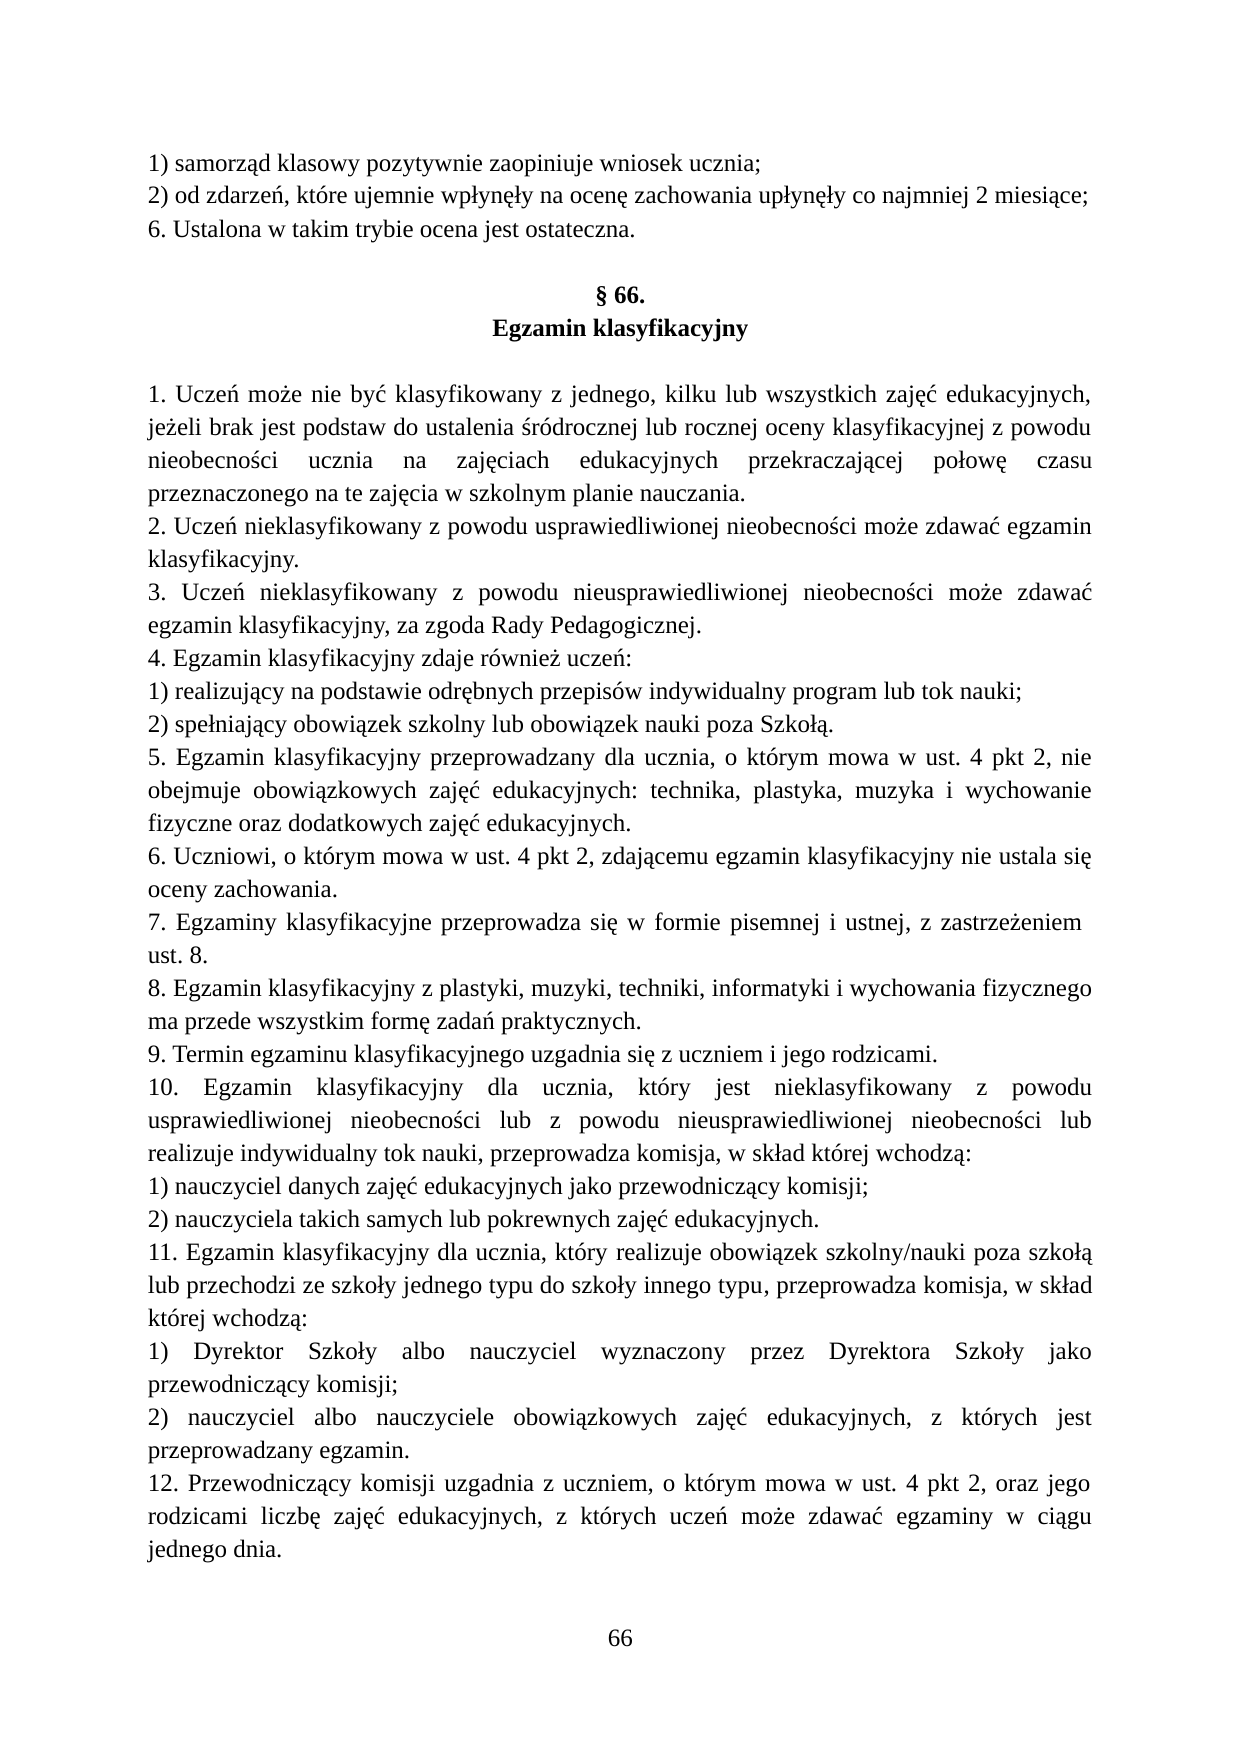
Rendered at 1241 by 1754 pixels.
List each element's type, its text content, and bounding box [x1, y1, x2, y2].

text 8. Egzamin klasyfikacyjny z plastyki, muzyki, techniki, informatyki i wychowania fizycznego ma przede wszystkim formę zadań praktycznych. [148, 973, 1093, 1035]
text § 66. [148, 280, 1093, 308]
text 2) spełniający obowiązek szkolny lub obowiązek nauki poza Szkołą. [148, 709, 1093, 738]
text 2. Uczeń nieklasyfikowany z powodu usprawiedliwionej nieobecności może zdawać egzamin klasyfikacyjny. [148, 511, 1093, 573]
text 10. Egzamin klasyfikacyjny dla ucznia, który jest nieklasyfikowany z powodu usprawiedliwionej nieobecności lub z powodu nieusprawiedliwionej nieobecności lub realizuje indywidualny tok nauki, przeprowadza komisja, w skład której wchodzą: [148, 1072, 1093, 1167]
text 2) nauczyciel albo nauczyciele obowiązkowych zajęć edukacyjnych, z których jest przeprowadzany egzamin. [148, 1402, 1093, 1464]
text 12. Przewodniczący komisji uzgadnia z uczniem, o którym mowa w ust. 4 pkt 2, oraz jego rodzicami liczbę zajęć edukacyjnych, z których uczeń może zdawać egzaminy w ciągu jednego dnia. [148, 1468, 1093, 1563]
text 9. Termin egzaminu klasyfikacyjnego uzgadnia się z uczniem i jego rodzicami. [148, 1039, 1093, 1068]
text 6. Uczniowi, o którym mowa w ust. 4 pkt 2, zdającemu egzamin klasyfikacyjny nie ustala się oceny zachowania. [148, 841, 1093, 903]
text 5. Egzamin klasyfikacyjny przeprowadzany dla ucznia, o którym mowa w ust. 4 pkt 2, nie obejmuje obowiązkowych zajęć edukacyjnych: technika, plastyka, muzyka i wychowanie fizyczne oraz dodatkowych zajęć edukacyjnych. [148, 742, 1093, 837]
subtitle Egzamin klasyfikacyjny [148, 313, 1093, 341]
text 1) nauczyciel danych zajęć edukacyjnych jako przewodniczący komisji; [148, 1171, 1093, 1200]
text 7. Egzaminy klasyfikacyjne przeprowadza się w formie pisemnej i ustnej, z zastrzeżeniem ust. 8. [148, 907, 1093, 969]
text 1. Uczeń może nie być klasyfikowany z jednego, kilku lub wszystkich zajęć edukacyjnych, jeżeli brak jest podstaw do ustalenia śródrocznej lub rocznej oceny klasyfikacyjnej z powodu nieobecności ucznia na zajęciach edukacyjnych przekraczającej połowę czasu przeznaczonego na te zajęcia w szkolnym planie nauczania. [148, 379, 1093, 507]
text 1) samorząd klasowy pozytywnie zaopiniuje wniosek ucznia; [148, 148, 1093, 176]
text 4. Egzamin klasyfikacyjny zdaje również uczeń: [148, 643, 1093, 672]
text 1) Dyrektor Szkoły albo nauczyciel wyznaczony przez Dyrektora Szkoły jako przewodniczący komisji; [148, 1336, 1093, 1398]
text 3. Uczeń nieklasyfikowany z powodu nieusprawiedliwionej nieobecności może zdawać egzamin klasyfikacyjny, za zgoda Rady Pedagogicznej. [148, 577, 1093, 639]
text 2) nauczyciela takich samych lub pokrewnych zajęć edukacyjnych. [148, 1204, 1093, 1233]
text 2) od zdarzeń, które ujemnie wpłynęły na ocenę zachowania upłynęły co najmniej 2 miesiące; [148, 181, 1093, 209]
text 11. Egzamin klasyfikacyjny dla ucznia, który realizuje obowiązek szkolny/nauki poza szkołą lub przechodzi ze szkoły jednego typu do szkoły innego typu, przeprowadza komisja, w skład której wchodzą: [148, 1237, 1093, 1332]
text 1) realizujący na podstawie odrębnych przepisów indywidualny program lub tok nauki; [148, 676, 1093, 705]
text 6. Ustalona w takim trybie ocena jest ostateczna. [148, 214, 1093, 242]
